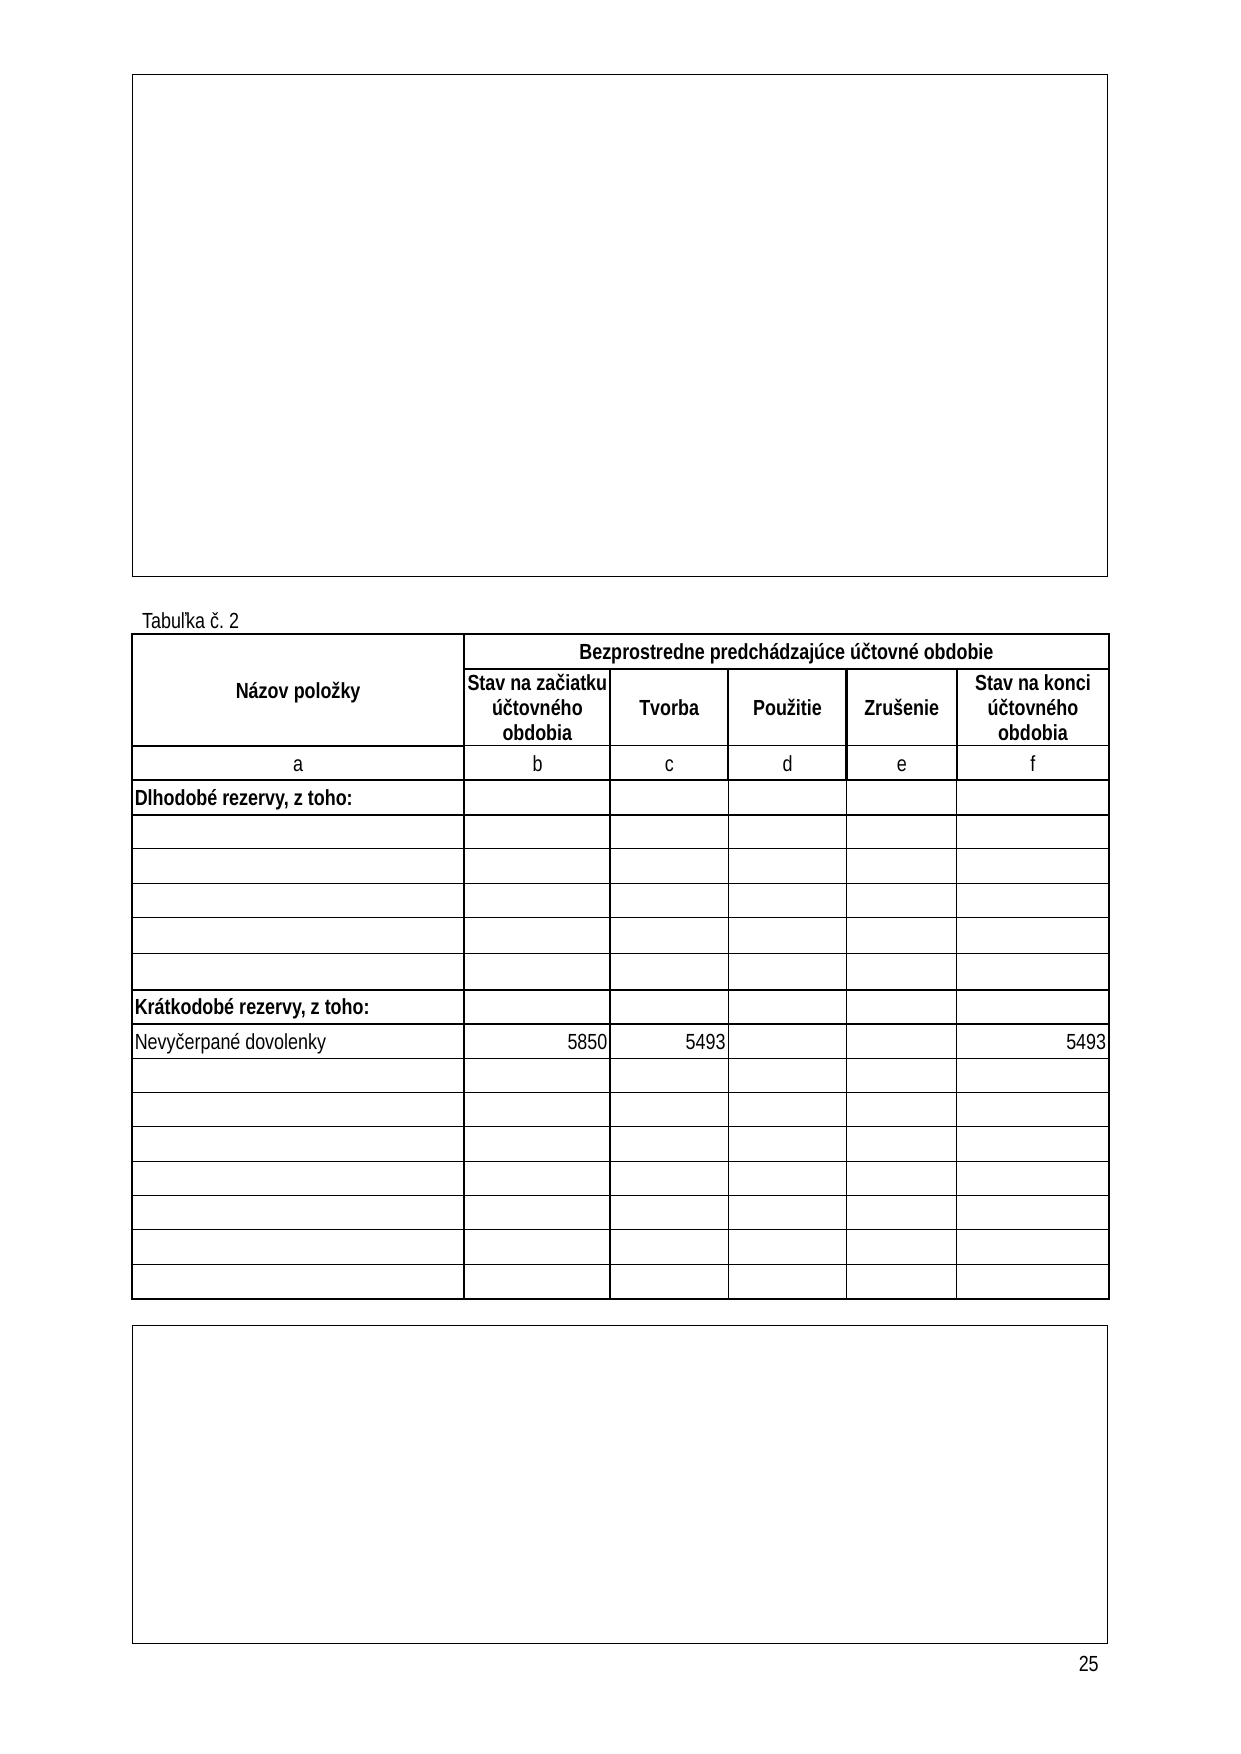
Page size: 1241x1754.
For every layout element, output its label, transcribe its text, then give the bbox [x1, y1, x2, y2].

table_cell [729, 849, 846, 882]
table_cell [847, 1162, 956, 1195]
table_cell Stav na začiatku účtovného obdobia [465, 670, 609, 745]
table_cell [957, 1127, 1108, 1161]
table_cell [847, 1127, 956, 1161]
table_header [133, 1326, 1107, 1642]
table_cell [957, 1265, 1108, 1298]
table_cell a [133, 747, 463, 779]
table_cell [729, 1025, 846, 1057]
table_cell [465, 1127, 609, 1161]
table_cell [133, 1196, 463, 1229]
table_cell [847, 954, 956, 989]
table_cell [133, 884, 463, 917]
table_cell [465, 918, 609, 953]
table_cell Stav na konci účtovného obdobia [958, 670, 1108, 745]
table_cell [957, 918, 1108, 953]
table_cell [465, 1059, 609, 1092]
table_cell [957, 816, 1108, 848]
table_cell [465, 1196, 609, 1229]
table_cell [847, 781, 956, 814]
table_cell [729, 918, 846, 953]
table_cell [957, 849, 1108, 882]
table_cell [133, 1127, 463, 1161]
table_cell [847, 1230, 956, 1264]
table_cell [611, 1093, 728, 1126]
table_cell f [958, 746, 1108, 779]
table_cell [847, 849, 956, 882]
table_cell [465, 884, 609, 917]
table_cell [729, 954, 846, 989]
table_cell [133, 816, 463, 848]
table_cell [465, 1093, 609, 1126]
table_cell d [729, 746, 845, 779]
table_cell [611, 1162, 728, 1195]
text Tabuľka č. 2 [142, 608, 1098, 633]
table_cell [957, 1196, 1108, 1229]
table_cell [729, 1196, 846, 1229]
table_cell [465, 1265, 609, 1298]
table_cell [133, 1230, 463, 1264]
table_cell c [611, 746, 727, 779]
table_cell [133, 1093, 463, 1126]
table_cell [729, 991, 846, 1023]
table_cell [847, 1196, 956, 1229]
table_cell [611, 1230, 728, 1264]
table_cell [133, 849, 463, 882]
table_cell [847, 991, 956, 1023]
table_cell [611, 781, 728, 814]
table_cell [465, 954, 609, 989]
table_cell [611, 884, 728, 917]
table_cell 5850 [465, 1025, 609, 1057]
table_cell Tvorba [611, 670, 727, 745]
table_cell [847, 1093, 956, 1126]
table_cell [133, 1265, 463, 1298]
table_cell [729, 884, 846, 917]
table_cell 5493 [957, 1025, 1108, 1057]
table_cell [611, 849, 728, 882]
table_cell [465, 816, 609, 848]
table_cell [729, 1127, 846, 1161]
table_cell [957, 1230, 1108, 1264]
table_cell [957, 1059, 1108, 1092]
table_header [133, 75, 1107, 576]
table_cell [133, 954, 463, 989]
table_cell Zrušenie [848, 670, 956, 745]
table_cell [465, 781, 609, 814]
table_cell [729, 1265, 846, 1298]
table_header Bezprostredne predchádzajúce účtovné obdobie [465, 635, 1108, 667]
table_cell [957, 1093, 1108, 1126]
table_cell b [465, 746, 609, 779]
table_cell 5493 [611, 1025, 728, 1057]
table_cell [465, 1230, 609, 1264]
table_cell [847, 816, 956, 848]
table_cell [847, 918, 956, 953]
table_cell Použitie [729, 670, 845, 745]
table_cell [847, 1025, 956, 1057]
table_cell [611, 1265, 728, 1298]
table_cell [465, 1162, 609, 1195]
table_cell [847, 1059, 956, 1092]
table_cell [729, 1059, 846, 1092]
table_cell [729, 1162, 846, 1195]
table_cell [133, 1059, 463, 1092]
table_cell [611, 1196, 728, 1229]
table_cell [729, 816, 846, 848]
table_cell [729, 1230, 846, 1264]
table_cell Dlhodobé rezervy, z toho: [133, 781, 463, 814]
table_cell [611, 991, 728, 1023]
table_cell [957, 954, 1108, 989]
table_cell [729, 781, 846, 814]
table_cell [133, 918, 463, 953]
table_cell [465, 849, 609, 882]
table_cell [847, 1265, 956, 1298]
table_cell [465, 991, 609, 1023]
table_cell [611, 1059, 728, 1092]
table_cell e [848, 746, 956, 779]
table_cell [611, 954, 728, 989]
table_cell [729, 1093, 846, 1126]
table_cell [957, 781, 1108, 814]
table_cell [133, 1162, 463, 1195]
table_header Názov položky [133, 635, 463, 745]
table_cell Krátkodobé rezervy, z toho: [133, 991, 463, 1023]
table_cell Nevyčerpané dovolenky [133, 1025, 463, 1057]
table_cell [957, 1162, 1108, 1195]
table_cell [847, 884, 956, 917]
table_cell [611, 1127, 728, 1161]
table_cell [957, 884, 1108, 917]
table_cell [957, 991, 1108, 1023]
table_cell [611, 816, 728, 848]
table_cell [611, 918, 728, 953]
